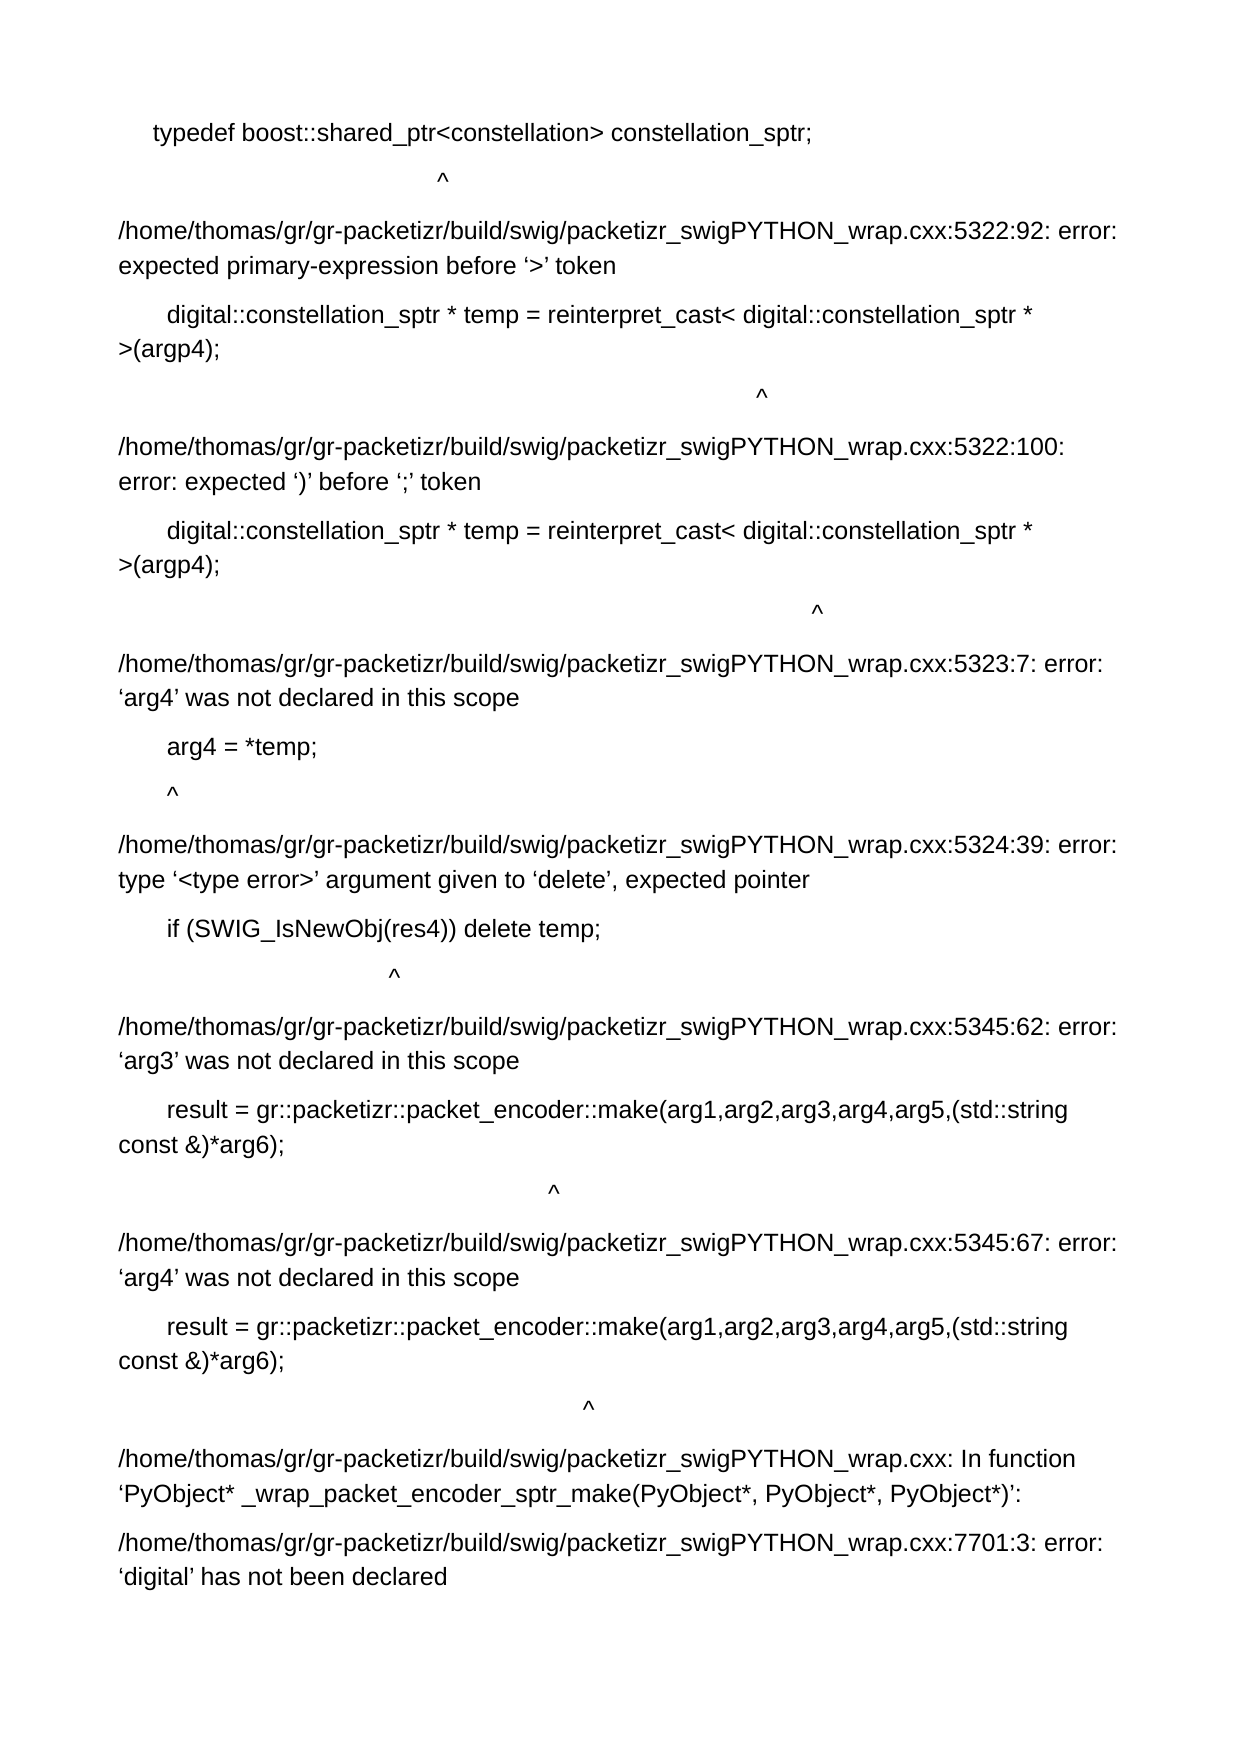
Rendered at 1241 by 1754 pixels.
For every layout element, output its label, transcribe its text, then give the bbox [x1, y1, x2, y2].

text digital::constellation_sptr * temp = reinterpret_cast< digital::constellation_sptr * >(argp4); [118, 516, 1122, 579]
text result = gr::packetizr::packet_encoder::make(arg1,arg2,arg3,arg4,arg5,(std::string const &)*arg6); [118, 1095, 1122, 1159]
text ^ [118, 963, 1122, 992]
text /home/thomas/gr/gr-packetizr/build/swig/packetizr_swigPYTHON_wrap.cxx: In function ‘PyObject* _wrap_packet_encoder_sptr_make(PyObject*, PyObject*, PyObject*)’: [118, 1444, 1122, 1507]
text /home/thomas/gr/gr-packetizr/build/swig/packetizr_swigPYTHON_wrap.cxx:7701:3: error: ‘digital’ has not been declared [118, 1528, 1122, 1591]
text /home/thomas/gr/gr-packetizr/build/swig/packetizr_swigPYTHON_wrap.cxx:5323:7: error: ‘arg4’ was not declared in this scope [118, 648, 1122, 712]
text result = gr::packetizr::packet_encoder::make(arg1,arg2,arg3,arg4,arg5,(std::string const &)*arg6); [118, 1312, 1122, 1375]
text /home/thomas/gr/gr-packetizr/build/swig/packetizr_swigPYTHON_wrap.cxx:5322:100: error: expected ‘)’ before ‘;’ token [118, 432, 1122, 496]
text ^ [118, 383, 1122, 412]
text /home/thomas/gr/gr-packetizr/build/swig/packetizr_swigPYTHON_wrap.cxx:5324:39: error: type ‘<type error>’ argument given to ‘delete’, expected pointer [118, 830, 1122, 893]
text ^ [118, 1395, 1122, 1424]
text typedef boost::shared_ptr<constellation> constellation_sptr; [118, 118, 1122, 147]
text digital::constellation_sptr * temp = reinterpret_cast< digital::constellation_sptr * >(argp4); [118, 300, 1122, 363]
text ^ [118, 1179, 1122, 1208]
text ^ [118, 599, 1122, 628]
text arg4 = *temp; [118, 732, 1122, 761]
text /home/thomas/gr/gr-packetizr/build/swig/packetizr_swigPYTHON_wrap.cxx:5322:92: error: expected primary-expression before ‘>’ token [118, 216, 1122, 279]
text if (SWIG_IsNewObj(res4)) delete temp; [118, 914, 1122, 942]
text /home/thomas/gr/gr-packetizr/build/swig/packetizr_swigPYTHON_wrap.cxx:5345:67: error: ‘arg4’ was not declared in this scope [118, 1228, 1122, 1291]
text ^ [118, 167, 1122, 196]
text ^ [118, 781, 1122, 810]
text /home/thomas/gr/gr-packetizr/build/swig/packetizr_swigPYTHON_wrap.cxx:5345:62: error: ‘arg3’ was not declared in this scope [118, 1012, 1122, 1075]
